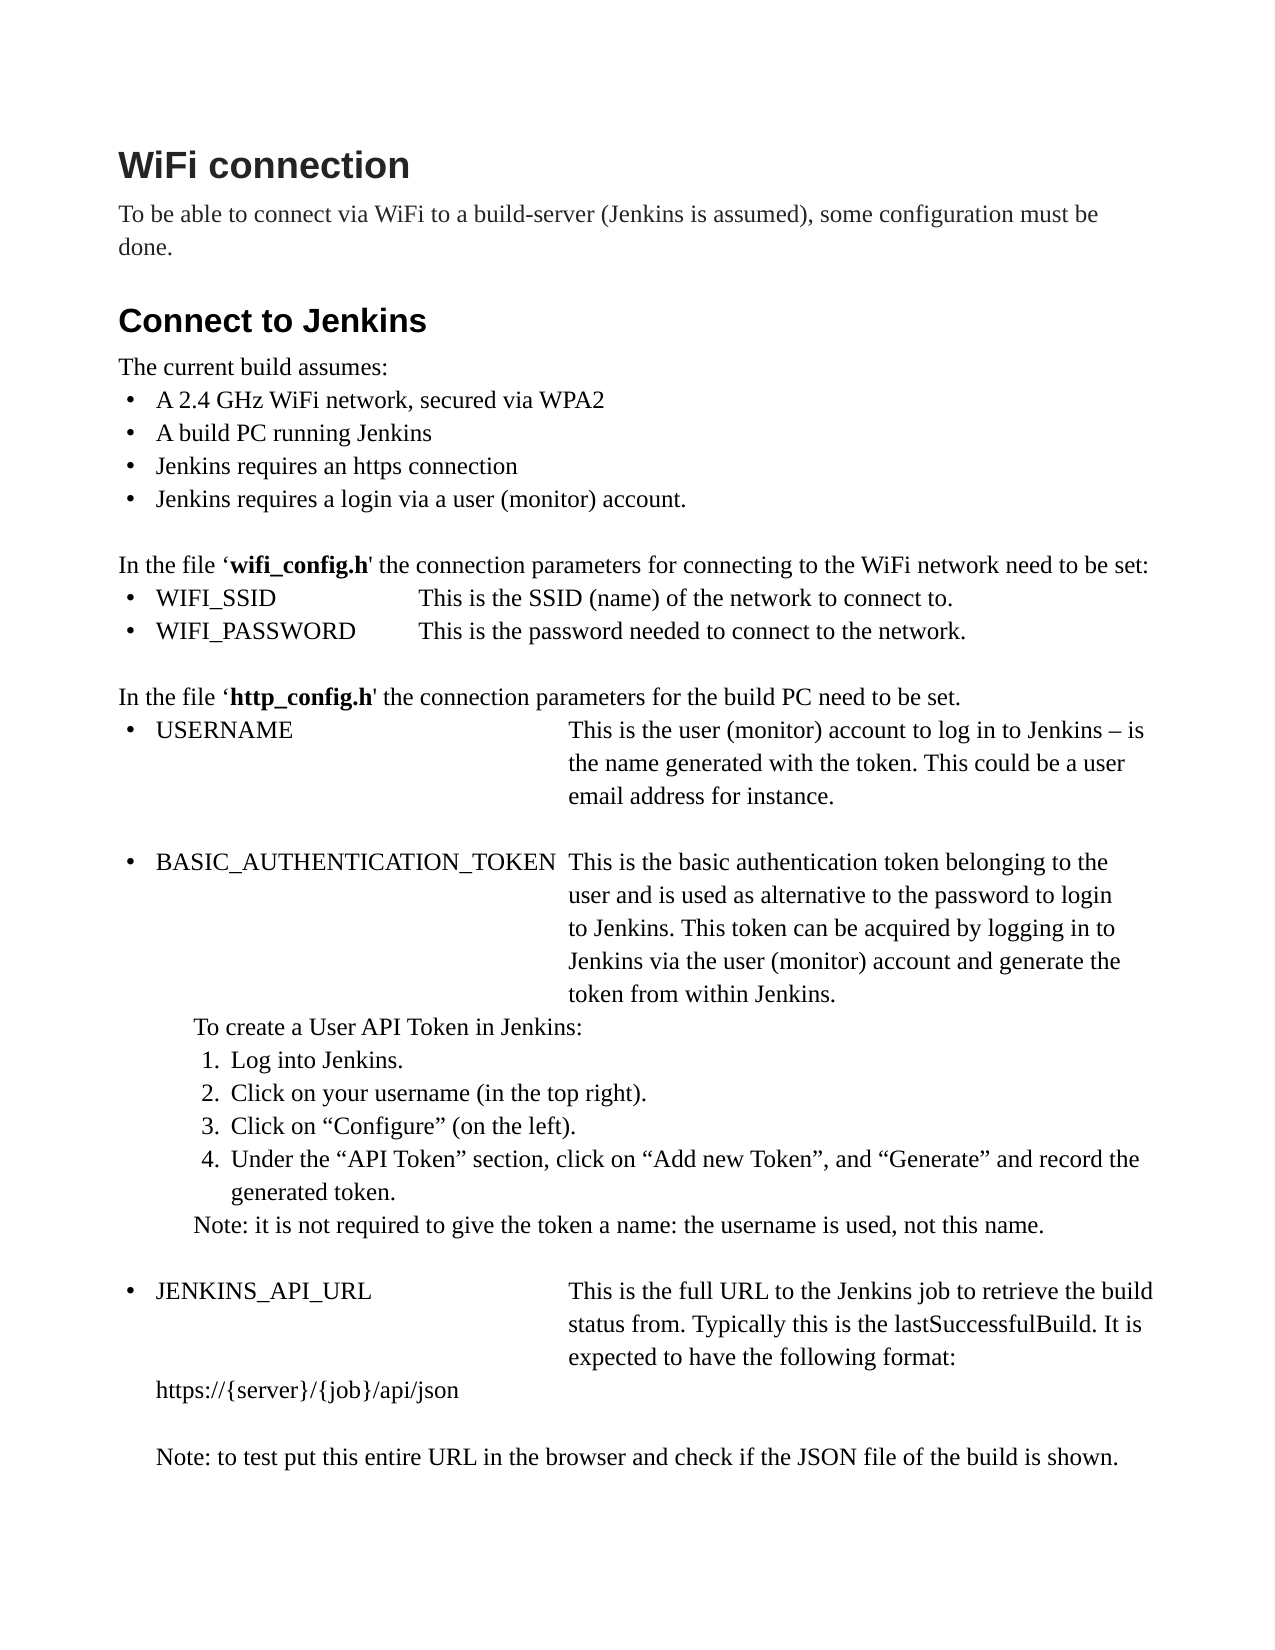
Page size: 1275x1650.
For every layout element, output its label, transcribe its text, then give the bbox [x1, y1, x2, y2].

subtitle Connect to Jenkins [118, 301, 1157, 339]
text Note: it is not required to give the token a name: the username is used, not this name. [118, 1210, 1157, 1239]
text To create a User API Token in Jenkins: [118, 1012, 1157, 1041]
list A 2.4 GHz WiFi network, secured via WPA2 [156, 385, 1157, 414]
list USERNAME This is the user (monitor) account to log in to Jenkins – is the name generated with the token. This could be a user email address for instance. [156, 715, 1157, 810]
list Jenkins requires an https connection [156, 451, 1157, 480]
text The current build assumes: [118, 352, 1157, 381]
text https://{server}/{job}/api/json [156, 1376, 1157, 1404]
list WIFI_PASSWORD This is the password needed to connect to the network. [156, 616, 1157, 645]
list Under the “API Token” section, click on “Add new Token”, and “Generate” and record the generated token. [231, 1144, 1157, 1206]
list WIFI_SSID This is the SSID (name) of the network to connect to. [156, 583, 1157, 612]
text Note: to test put this entire URL in the browser and check if the JSON file of the build is shown. [156, 1442, 1157, 1470]
subtitle WiFi connection [118, 143, 1157, 187]
list Log into Jenkins. [231, 1045, 1157, 1074]
text To be able to connect via WiFi to a build-server (Jenkins is assumed), some configuration must be done. [118, 199, 1157, 261]
list JENKINS_API_URL This is the full URL to the Jenkins job to retrieve the build status from. Typically this is the lastSuccessfulBuild. It is expected to have the following format: [156, 1276, 1157, 1371]
list Jenkins requires a login via a user (monitor) account. [156, 484, 1157, 513]
list Click on “Configure” (on the left). [231, 1111, 1157, 1140]
list A build PC running Jenkins [156, 418, 1157, 447]
text In the file ‘http_config.h' the connection parameters for the build PC need to be set. [118, 682, 1157, 711]
list BASIC_AUTHENTICATION_TOKEN This is the basic authentication token belonging to the user and is used as alternative to the password to login to Jenkins. This token can be acquired by logging in to Jenkins via the user (monitor) account and generate the token from within Jenkins. [156, 847, 1157, 1008]
text In the file ‘wifi_config.h' the connection parameters for connecting to the WiFi network need to be set: [118, 550, 1157, 579]
list Click on your username (in the top right). [231, 1078, 1157, 1107]
